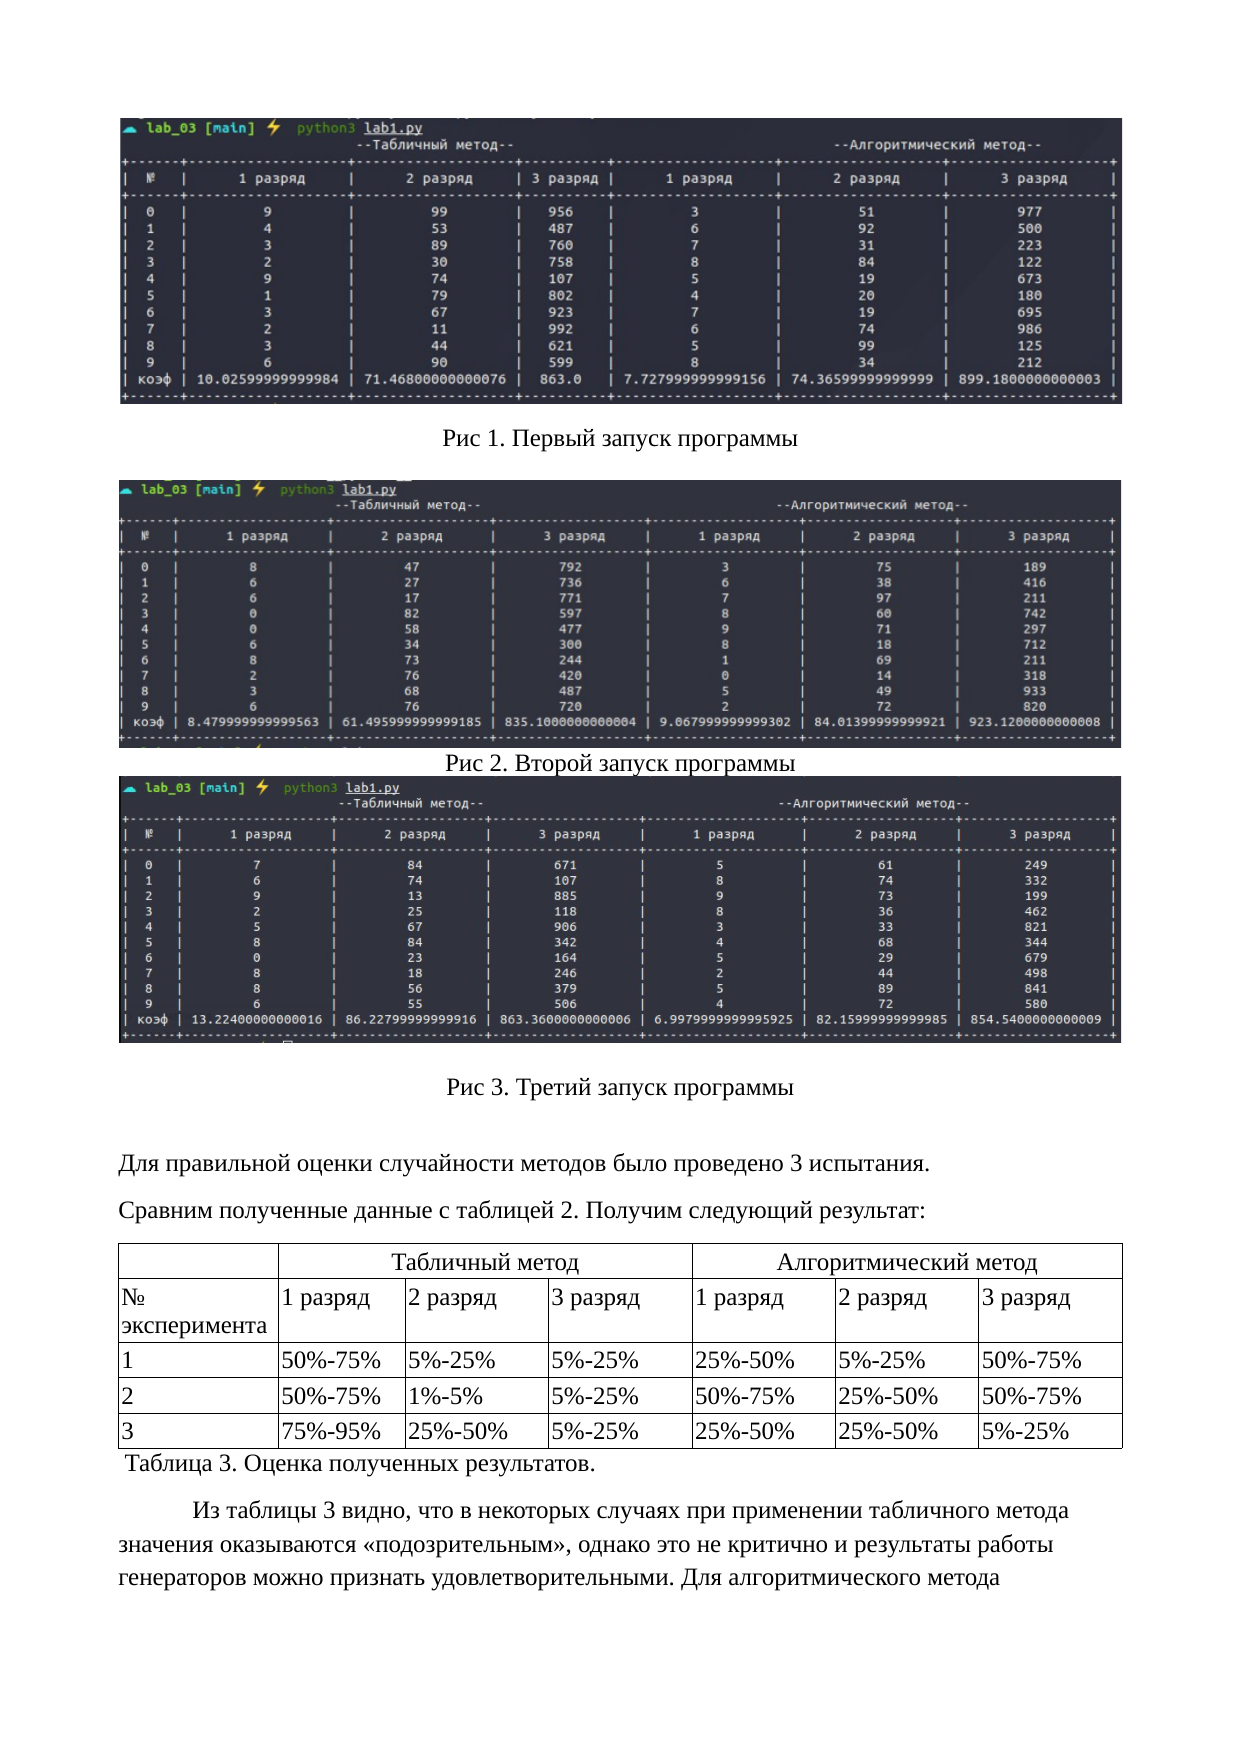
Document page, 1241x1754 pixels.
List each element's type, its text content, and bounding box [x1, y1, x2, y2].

table_cell 5%-25% [979, 1414, 1122, 1447]
table_cell Рис 3. Третий запуск программы [118, 1072, 1122, 1100]
table_cell 5%-25% [836, 1343, 978, 1377]
table_cell 1 [119, 1343, 278, 1377]
table_cell 25%-50% [693, 1414, 835, 1447]
table_cell 2 разряд [406, 1279, 548, 1342]
table_header Алгоритмический метод [693, 1244, 1122, 1278]
table_cell 1 разряд [693, 1279, 835, 1342]
table_cell 50%-75% [279, 1378, 405, 1412]
table_cell 3 [119, 1414, 278, 1447]
table_cell 50%-75% [979, 1343, 1122, 1377]
table_cell 50%-75% [693, 1378, 835, 1412]
table_cell 5%-25% [549, 1378, 692, 1412]
text Сравним полученные данные с таблицей 2. Получим следующий результат: [118, 1196, 1122, 1224]
table_cell 3 разряд [549, 1279, 692, 1342]
table_cell 1%-5% [406, 1378, 548, 1412]
table_header Рис 1. Первый запуск программы [118, 423, 1122, 748]
text Для правильной оценки случайности методов было проведено 3 испытания. [118, 1148, 1122, 1177]
table_cell Рис 2. Второй запуск программы [118, 748, 1122, 1072]
table_cell 3 разряд [979, 1279, 1122, 1342]
table_header Табличный метод [279, 1244, 692, 1278]
table_cell № эксперимента [119, 1279, 278, 1342]
table_header [119, 1244, 278, 1278]
table_cell 5%-25% [549, 1414, 692, 1447]
table_cell 2 [119, 1378, 278, 1412]
table_cell 25%-50% [693, 1343, 835, 1377]
table_cell 50%-75% [979, 1378, 1122, 1412]
table_cell 25%-50% [836, 1414, 978, 1447]
table_cell 25%-50% [406, 1414, 548, 1447]
table_cell 50%-75% [279, 1343, 405, 1377]
table_cell 25%-50% [836, 1378, 978, 1412]
table_cell 5%-25% [549, 1343, 692, 1377]
table_cell 1 разряд [279, 1279, 405, 1342]
table_cell 5%-25% [406, 1343, 548, 1377]
table_cell 75%-95% [279, 1414, 405, 1447]
text Таблица 3. Оценка полученных результатов. [118, 1449, 1122, 1477]
table_cell 2 разряд [836, 1279, 978, 1342]
text Из таблицы 3 видно, что в некоторых случаях при применении табличного метода значения оказываются «подозрительным», однако это не критично и результаты работы генераторов можно признать удовлетворительными. Для алгоритмического метода [118, 1496, 1122, 1590]
